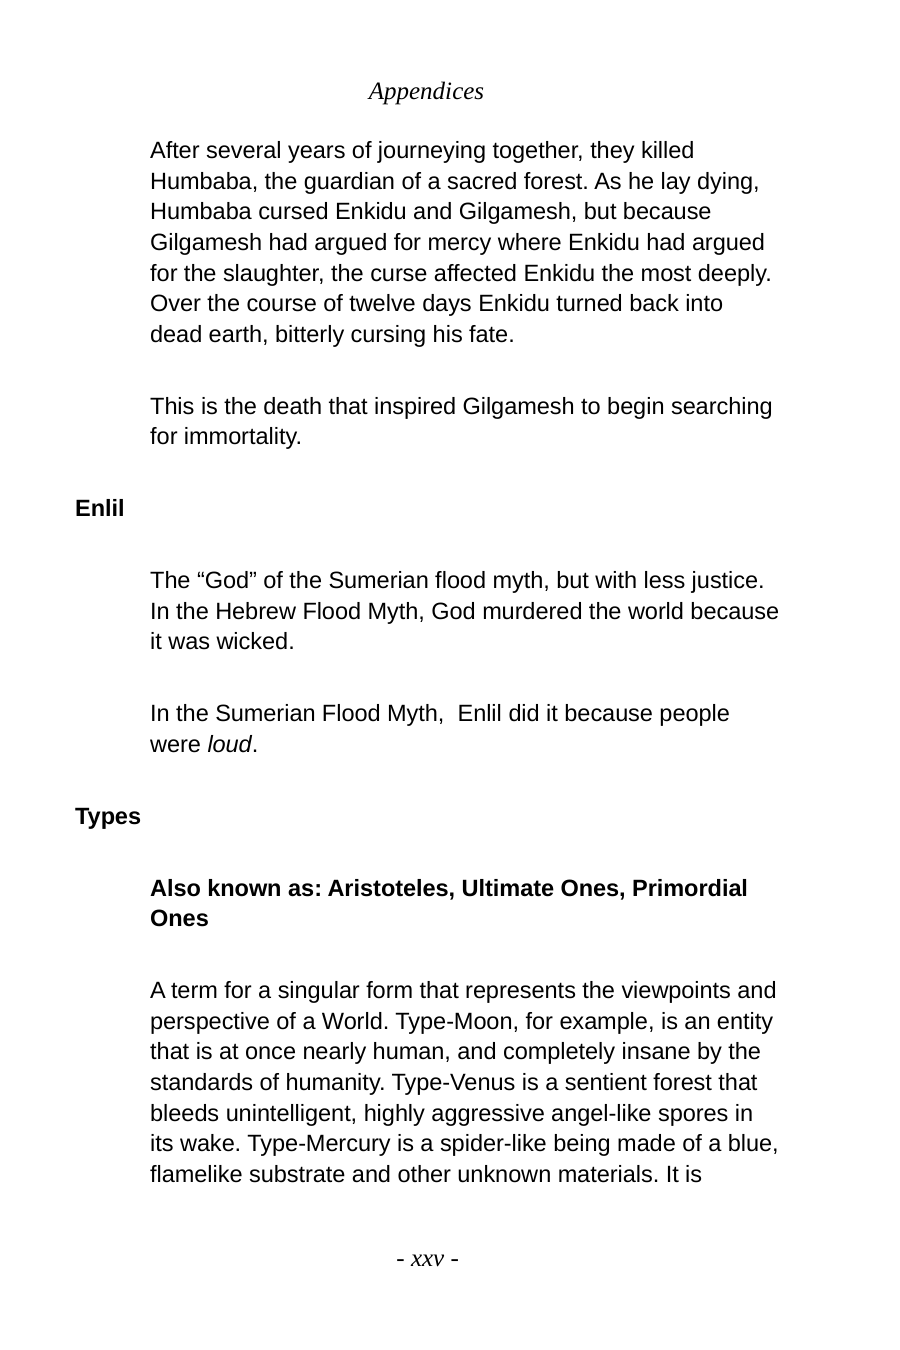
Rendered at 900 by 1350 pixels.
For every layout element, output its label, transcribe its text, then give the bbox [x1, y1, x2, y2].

text The “God” of the Sumerian flood myth, but with less justice. In the Hebrew Flood Myth, God murdered the world because it was wicked. [150, 566, 780, 654]
text After several years of journeying together, they killed Humbaba, the guardian of a sacred forest. As he lay dying, Humbaba cursed Enkidu and Gilgamesh, but because Gilgamesh had argued for mercy where Enkidu had argued for the slaughter, the curse affected Enkidu the most deeply. Over the course of twelve days Enkidu turned back into dead earth, bitterly cursing his fate. [150, 136, 780, 347]
text Also known as: Aristoteles, Ultimate Ones, Primordial Ones [150, 874, 780, 931]
text In the Sumerian Flood Myth, Enlil did it because people were loud. [150, 699, 780, 757]
text Types [75, 802, 780, 829]
text A term for a singular form that represents the viewpoints and perspective of a World. Type-Moon, for example, is an entity that is at once nearly human, and completely insane by the standards of humanity. Type-Venus is a sentient forest that bleeds unintelligent, highly aggressive angel-like spores in its wake. Type-Mercury is a spider-like being made of a blue, flamelike substrate and other unknown materials. It is [150, 976, 780, 1187]
text Enlil [75, 494, 780, 521]
text This is the death that inspired Gilgamesh to begin searching for immortality. [150, 392, 780, 449]
